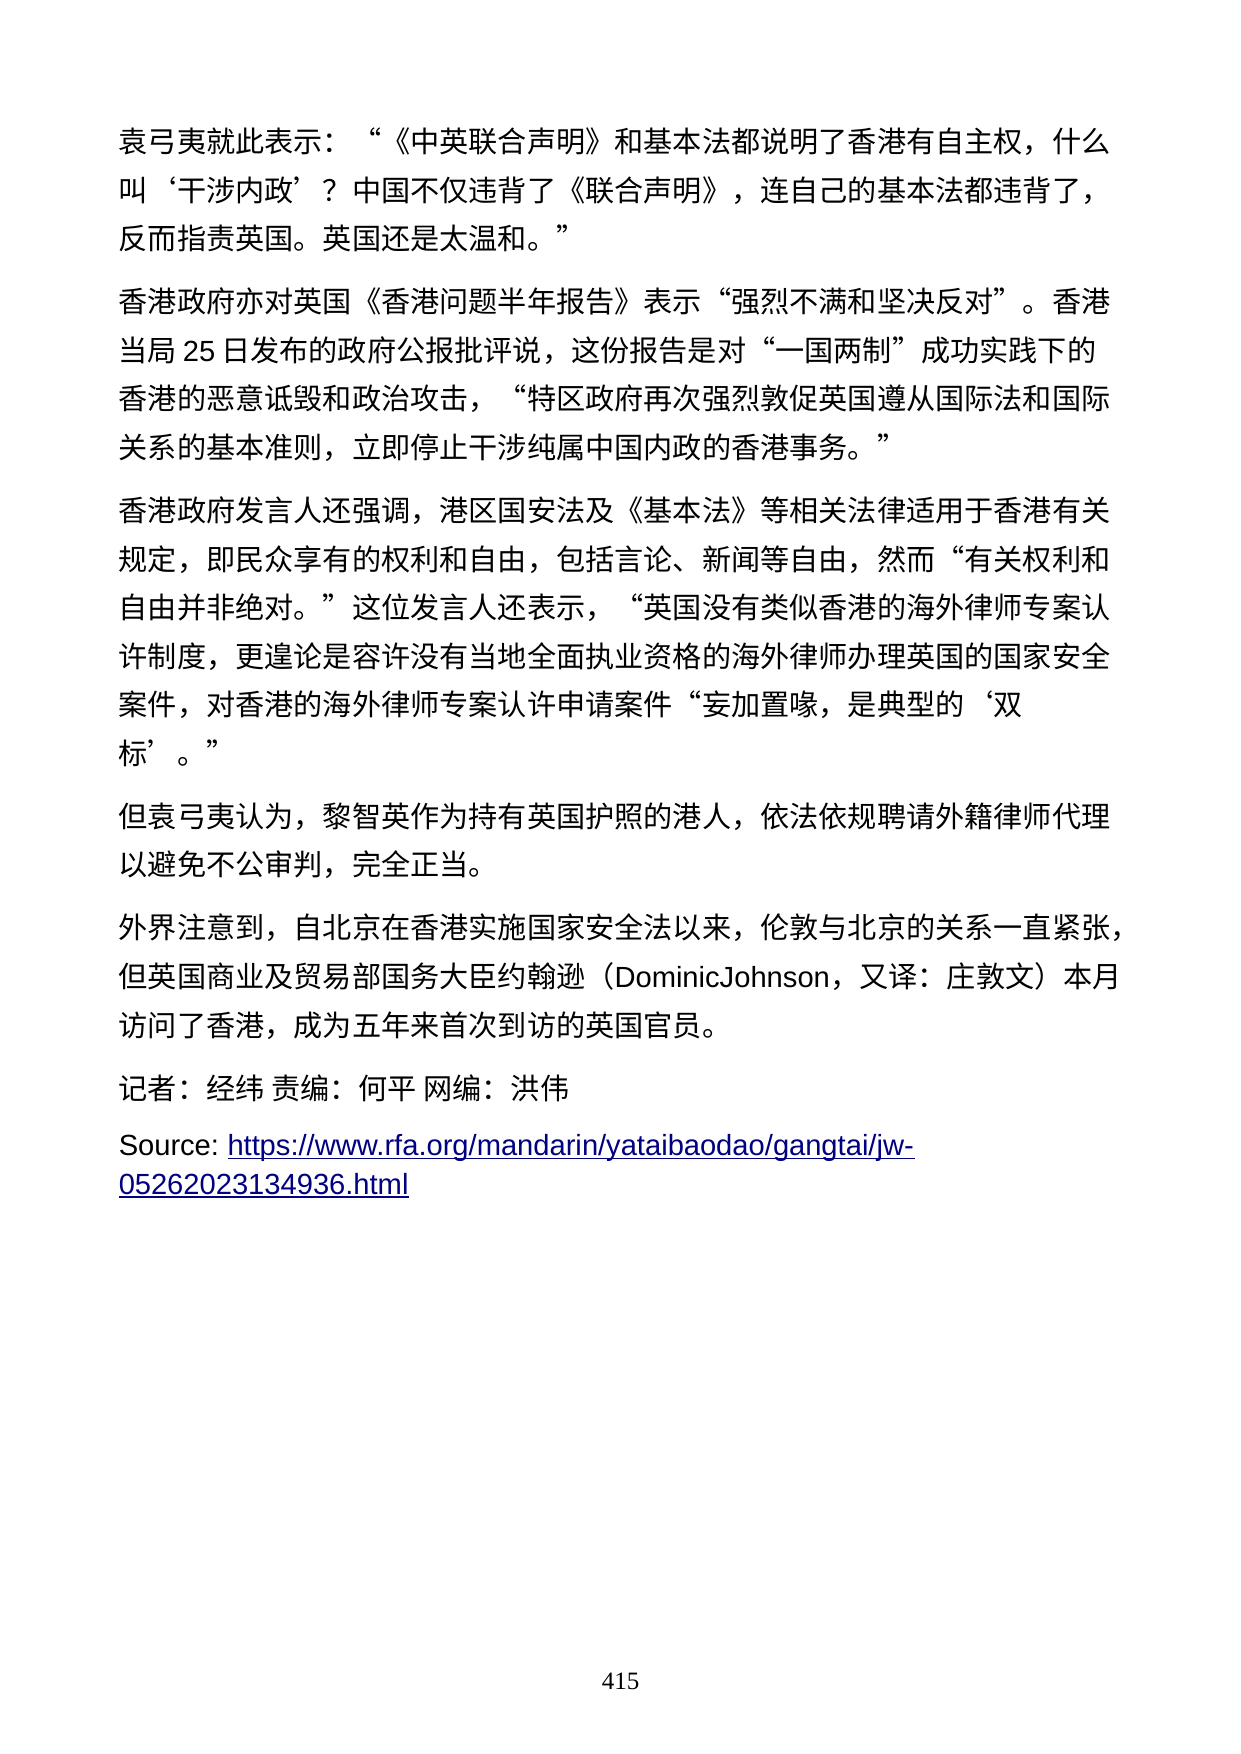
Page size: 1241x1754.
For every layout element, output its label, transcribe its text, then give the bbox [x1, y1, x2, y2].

text 记者：经纬 责编：何平 网编：洪伟 [118, 1065, 1122, 1107]
text 香港政府亦对英国《香港问题半年报告》表示“强烈不满和坚决反对”。香港当局25日发布的政府公报批评说，这份报告是对“一国两制”成功实践下的香港的恶意诋毁和政治攻击，“特区政府再次强烈敦促英国遵从国际法和国际关系的基本准则，立即停止干涉纯属中国内政的香港事务。” [118, 279, 1122, 467]
text 外界注意到，自北京在香港实施国家安全法以来，伦敦与北京的关系一直紧张，但英国商业及贸易部国务大臣约翰逊（DominicJohnson，又译：庄敦文）本月访问了香港，成为五年来首次到访的英国官员。 [118, 905, 1122, 1044]
text Source: https://www.rfa.org/mandarin/yataibaodao/gangtai/jw-05262023134936.html [118, 1128, 1122, 1200]
text 但袁弓夷认为，黎智英作为持有英国护照的港人，依法依规聘请外籍律师代理以避免不公审判，完全正当。 [118, 793, 1122, 884]
text 香港政府发言人还强调，港区国安法及《基本法》等相关法律适用于香港有关规定，即民众享有的权利和自由，包括言论、新闻等自由，然而“有关权利和自由并非绝对。”这位发言人还表示，“英国没有类似香港的海外律师专案认许制度，更遑论是容许没有当地全面执业资格的海外律师办理英国的国家安全案件，对香港的海外律师专案认许申请案件“妄加置喙，是典型的‘双标’。” [118, 487, 1122, 772]
text 袁弓夷就此表示：“《中英联合声明》和基本法都说明了香港有自主权，什么叫‘干涉内政’？中国不仅违背了《联合声明》，连自己的基本法都违背了，反而指责英国。英国还是太温和。” [118, 118, 1122, 258]
